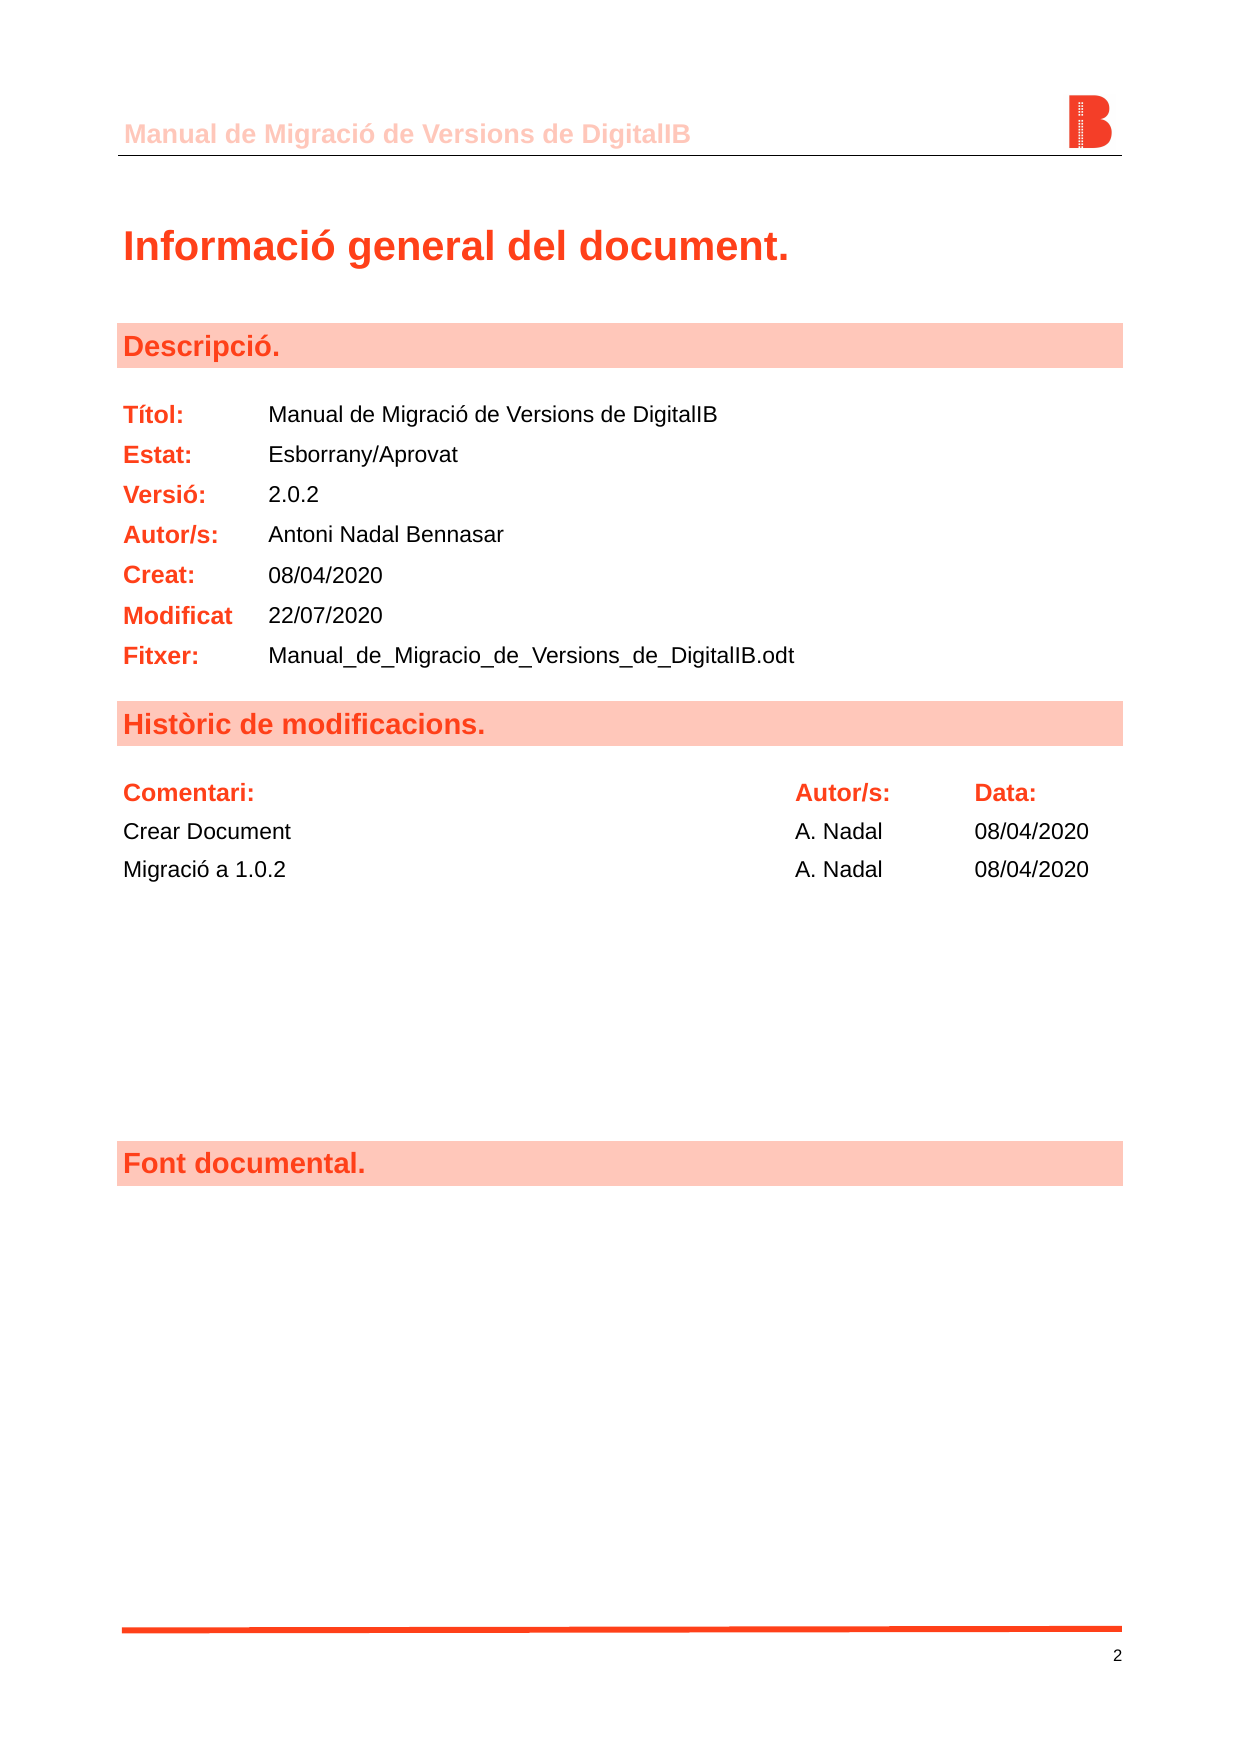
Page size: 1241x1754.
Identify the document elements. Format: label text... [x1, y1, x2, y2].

table_cell Autor/s: [117, 515, 262, 555]
table_cell Manual_de_Migracio_de_Versions_de_DigitalIB.odt [262, 635, 1123, 675]
table_cell 08/04/2020 [969, 850, 1123, 888]
table_cell Comentari: [117, 772, 789, 812]
table_cell [789, 964, 969, 1001]
table_cell [117, 675, 1123, 701]
table_cell A. Nadal [789, 812, 969, 850]
table_cell [969, 964, 1123, 1001]
table_cell [789, 888, 969, 926]
table_cell Crear Document [117, 812, 789, 850]
table_cell Antoni Nadal Bennasar [262, 515, 1123, 555]
table_cell 22/07/2020 [262, 595, 1123, 635]
table_cell [117, 1327, 1123, 1365]
table_cell [117, 888, 789, 926]
table_cell [117, 1289, 1123, 1327]
table_cell [117, 368, 1123, 394]
table_cell [117, 1001, 789, 1039]
picture [1063, 94, 1117, 150]
table_cell Autor/s: [789, 772, 969, 812]
table_cell 08/04/2020 [969, 812, 1123, 850]
table_cell Creat: [117, 555, 262, 595]
table_cell [969, 926, 1123, 963]
table_cell Títol: [117, 394, 262, 434]
table_cell [969, 1077, 1123, 1115]
table_cell Versió: [117, 474, 262, 514]
table_cell Modificat [117, 595, 262, 635]
table_cell [117, 1077, 789, 1115]
table_cell [117, 746, 1123, 772]
table_cell Fitxer: [117, 635, 262, 675]
table_cell [117, 1115, 1123, 1141]
table_cell [789, 1039, 969, 1077]
table_cell 2.0.2 [262, 474, 1123, 514]
table_cell [117, 964, 789, 1001]
table_cell A. Nadal [789, 850, 969, 888]
table_cell Esborrany/Aprovat [262, 434, 1123, 474]
table_cell Data: [969, 772, 1123, 812]
table_cell Font documental. [117, 1141, 1123, 1186]
table_cell 08/04/2020 [262, 555, 1123, 595]
table_cell [789, 1001, 969, 1039]
table_cell [117, 1039, 789, 1077]
table_cell Migració a 1.0.2 [117, 850, 789, 888]
table_cell Històric de modificacions. [117, 701, 1123, 746]
table_cell [117, 1249, 1123, 1289]
table_cell [117, 926, 789, 963]
table_cell Manual de Migració de Versions de DigitalIB [262, 394, 1123, 434]
table_cell [789, 1077, 969, 1115]
table_cell Estat: [117, 434, 262, 474]
table_header Informació general del document. [117, 216, 1123, 323]
table_cell [117, 1186, 1123, 1211]
table_cell Descripció. [117, 323, 1123, 368]
table_cell [117, 1211, 1123, 1249]
table_cell [969, 1039, 1123, 1077]
table_cell [969, 888, 1123, 926]
table_cell [969, 1001, 1123, 1039]
table_cell [789, 926, 969, 963]
